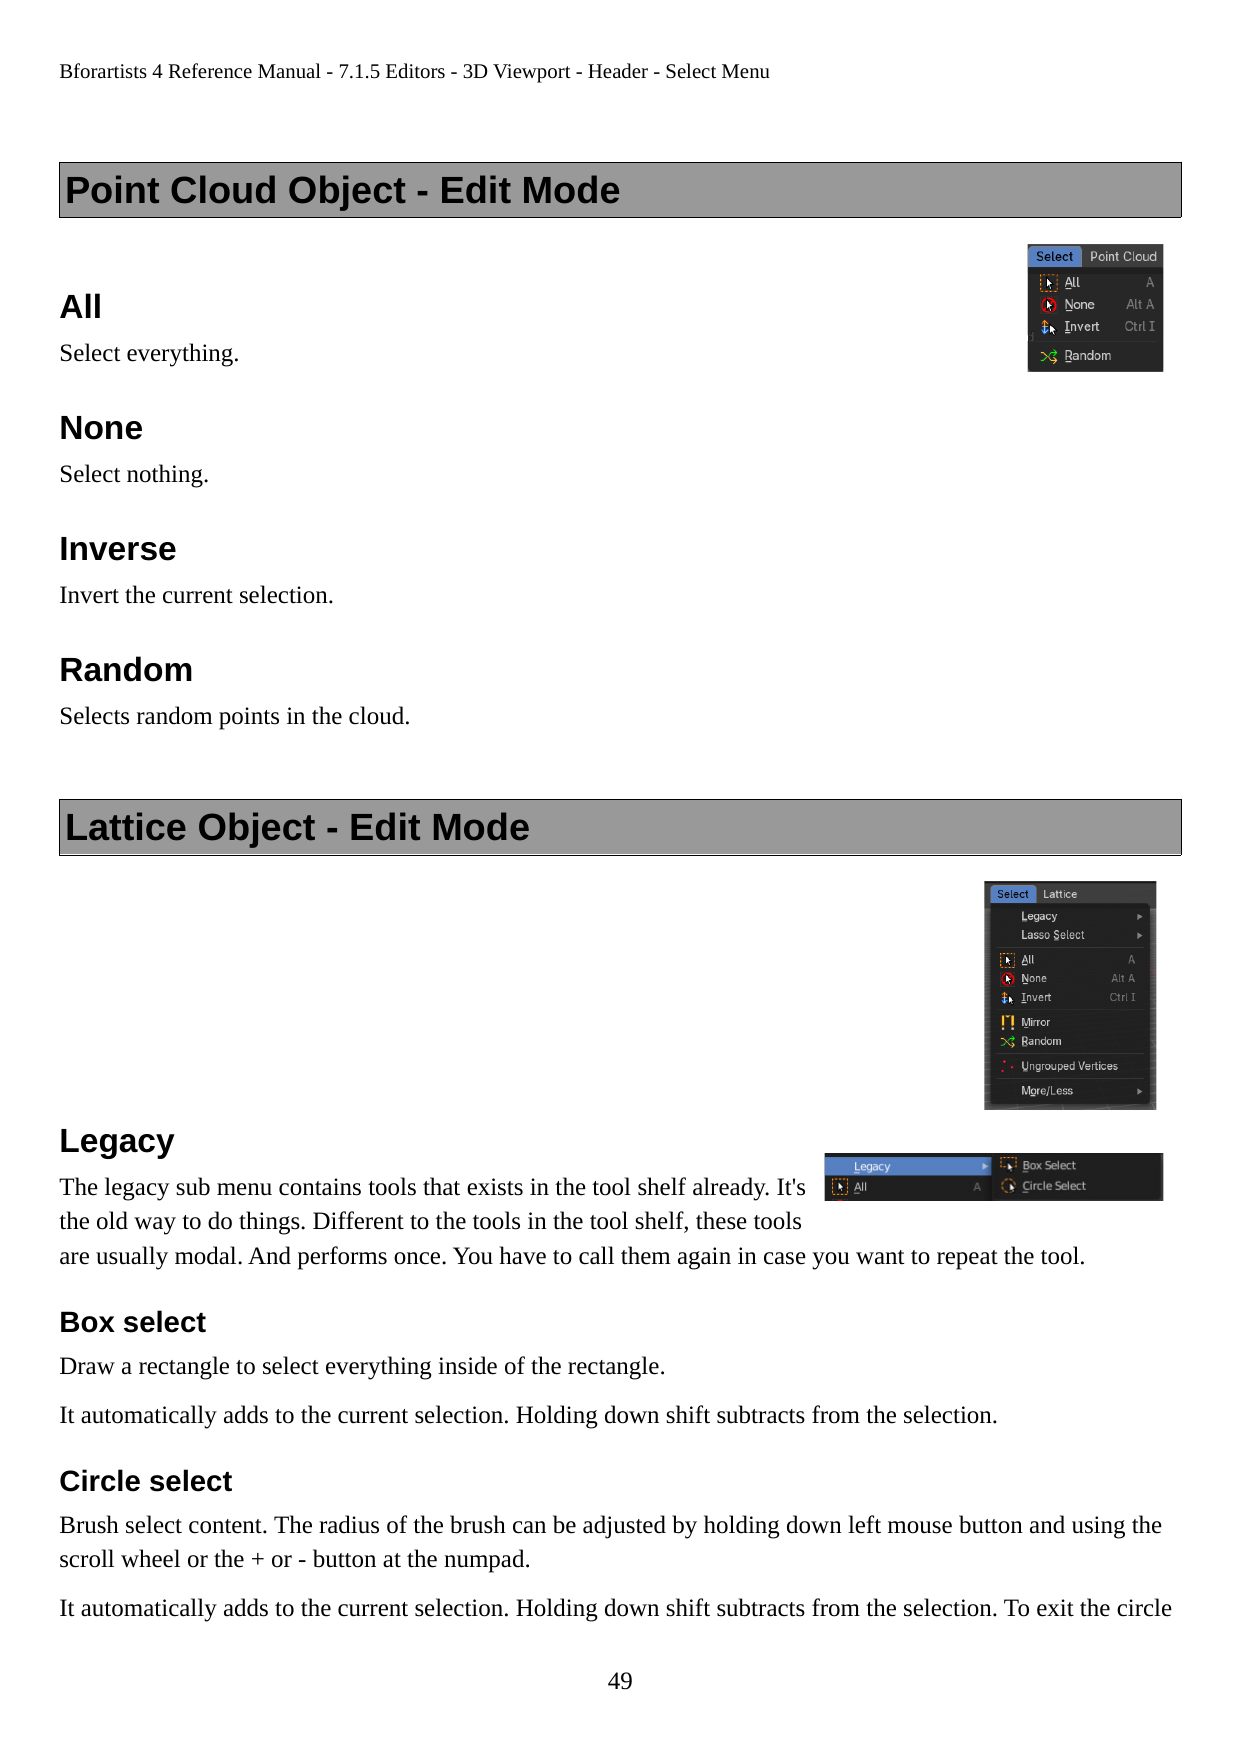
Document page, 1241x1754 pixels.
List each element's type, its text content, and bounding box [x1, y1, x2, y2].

picture [984, 881, 1157, 1110]
subtitle Box select [59, 1304, 1181, 1338]
picture [1027, 244, 1164, 372]
subtitle Random [59, 650, 1181, 689]
subtitle [1164, 287, 1181, 326]
text Draw a rectangle to select everything inside of the rectangle. [59, 1351, 1181, 1379]
picture [824, 1153, 1164, 1201]
text It automatically adds to the current selection. Holding down shift subtracts from the selection. [59, 1400, 1181, 1428]
subtitle Circle select [59, 1463, 1181, 1497]
table_header Lattice Object - Edit Mode [60, 800, 1181, 854]
text [1164, 338, 1181, 367]
text Select nothing. [59, 459, 1181, 488]
subtitle None [59, 408, 1181, 447]
table_header Point Cloud Object - Edit Mode [60, 163, 1181, 217]
subtitle Legacy [59, 1121, 1181, 1159]
text Selects random points in the cloud. [59, 701, 1181, 730]
text Brush select content. The radius of the brush can be adjusted by holding down left mouse button and using the scroll wheel or the + or - button at the numpad. [59, 1510, 1181, 1573]
subtitle Inverse [59, 529, 1181, 568]
text It automatically adds to the current selection. Holding down shift subtracts from the selection. To exit the circle [59, 1593, 1181, 1622]
text The legacy sub menu contains tools that exists in the tool shelf already. It's the old way to do things. Different to the tools in the tool shelf, these tools are usually modal. And performs once. You have to call them again in case you want to repeat the tool. [59, 1172, 1181, 1269]
text Invert the current selection. [59, 580, 1181, 609]
text Select everything. [59, 338, 1027, 367]
subtitle All [59, 287, 1027, 326]
